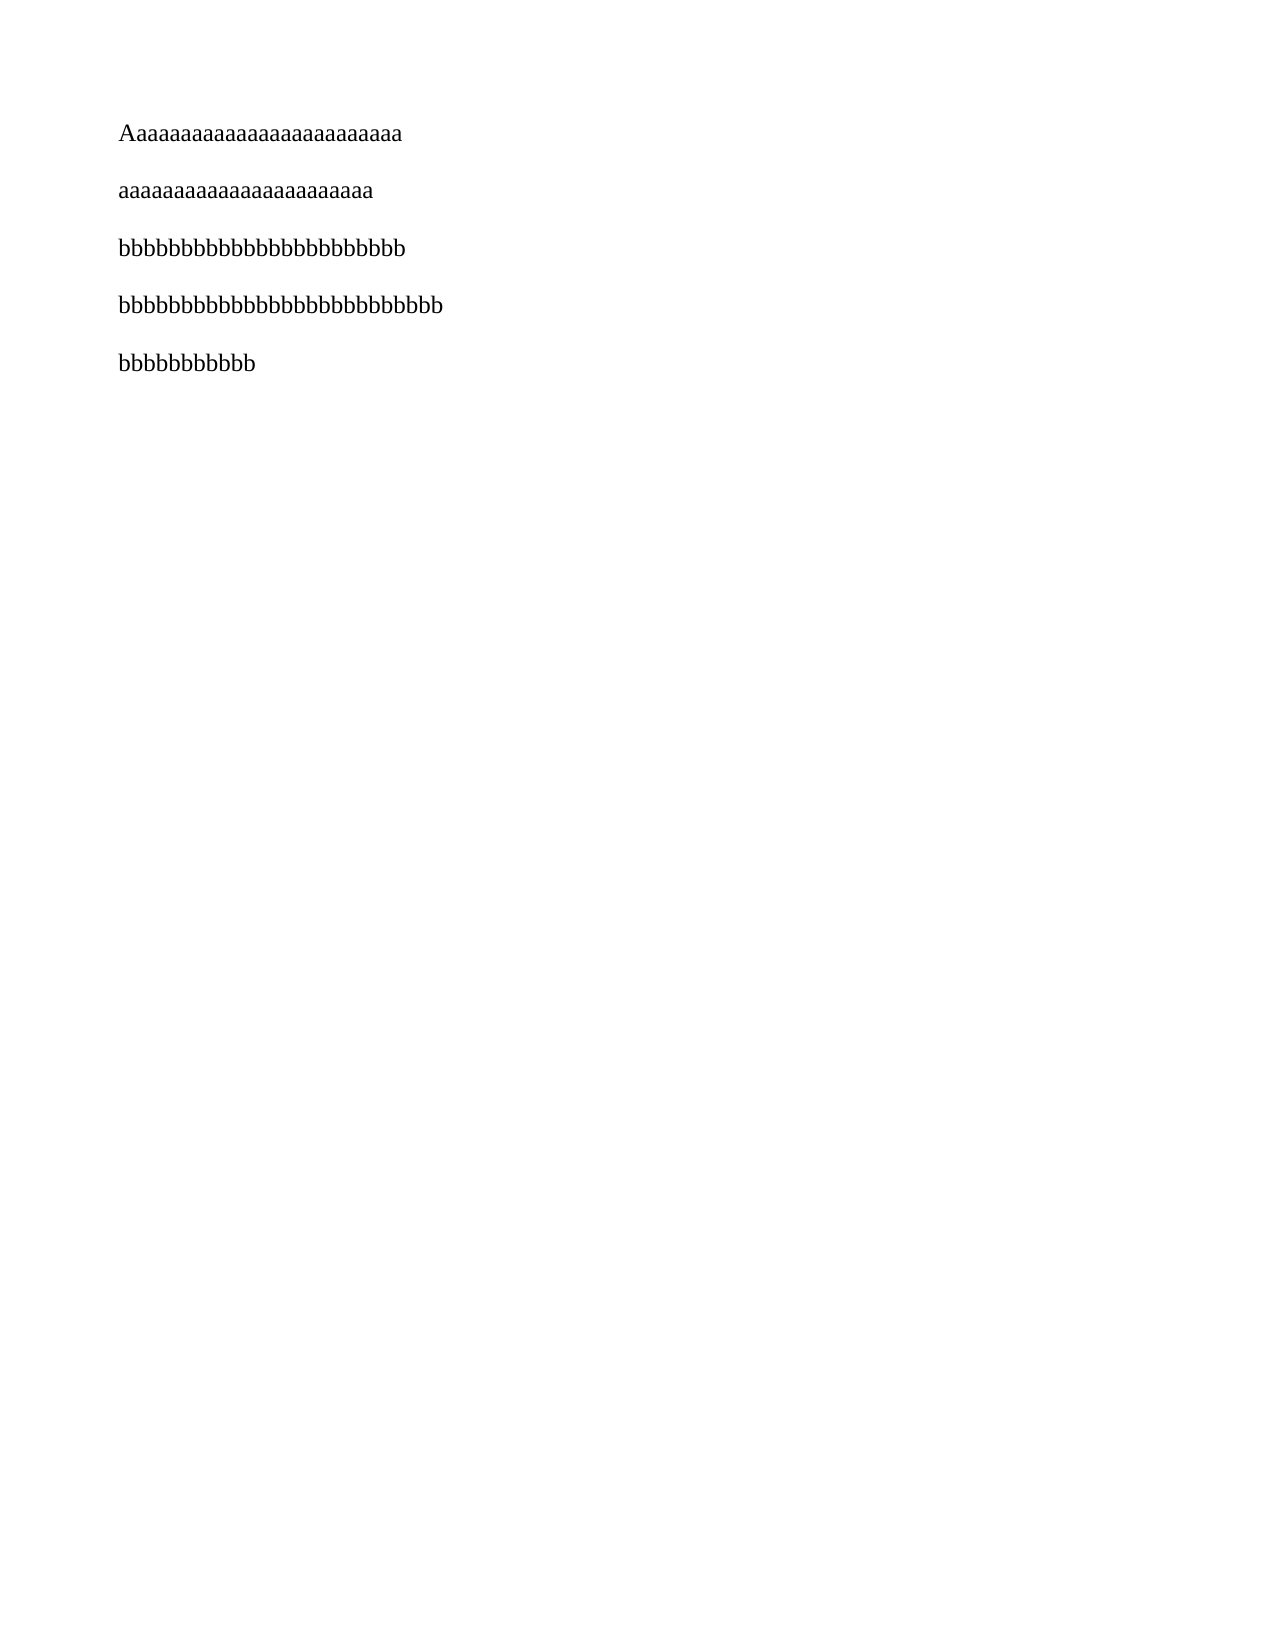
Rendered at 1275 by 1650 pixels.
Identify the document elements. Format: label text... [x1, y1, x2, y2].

text Aaaaaaaaaaaaaaaaaaaaaaaaa [118, 118, 1157, 147]
text bbbbbbbbbbbbbbbbbbbbbbbbbb [118, 291, 1157, 319]
text bbbbbbbbbbbbbbbbbbbbbbb [118, 233, 1157, 262]
text aaaaaaaaaaaaaaaaaaaaaaa [118, 176, 1157, 204]
text bbbbbbbbbbb [118, 348, 1157, 377]
